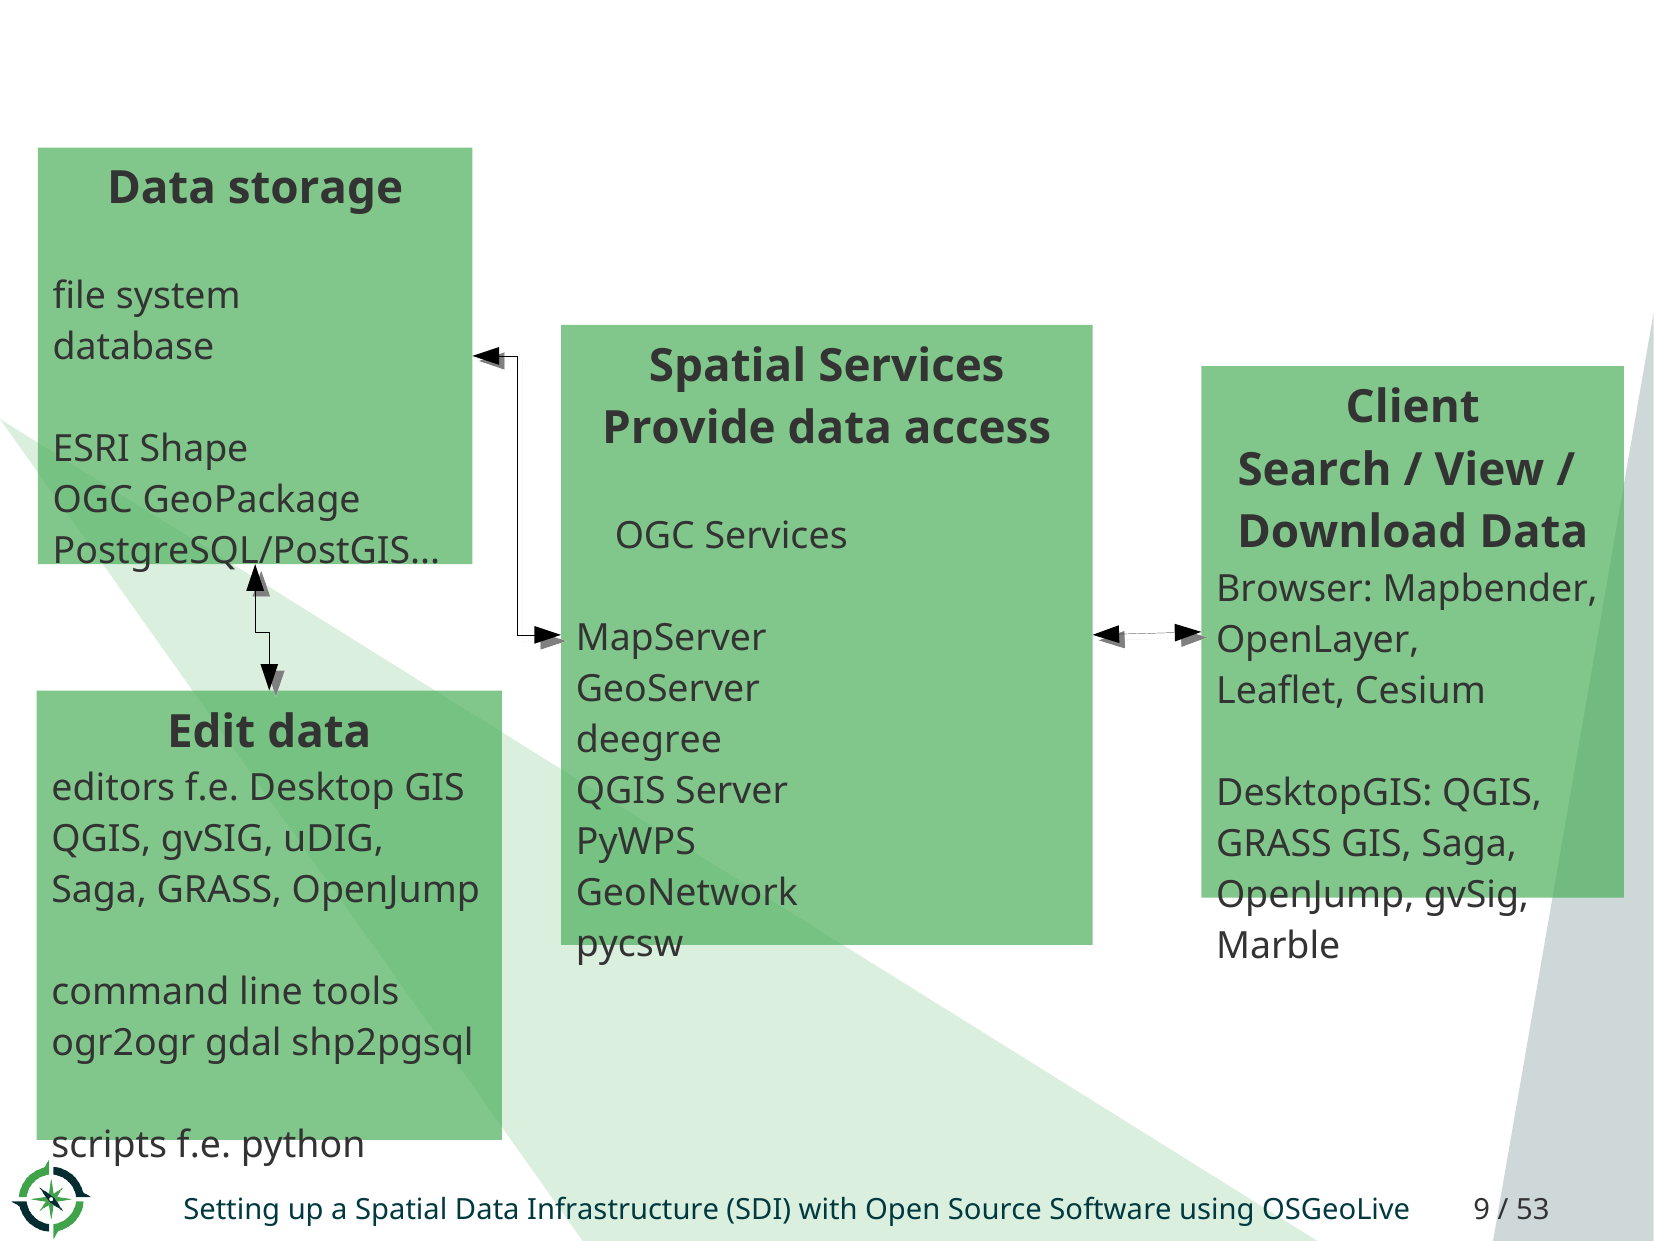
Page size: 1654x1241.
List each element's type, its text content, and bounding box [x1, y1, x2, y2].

text_box Spatial Services Provide data access OGC Services MapServer GeoServer deegree QGIS Server PyWPS GeoNetwork pycsw [561, 324, 1093, 945]
picture [10, 1158, 92, 1240]
text_box Client Search / View / Download Data Browser: Mapbender, OpenLayer, Leaflet, Cesium DesktopGIS: QGIS, GRASS GIS, Saga, OpenJump, gvSig, Marble [1201, 366, 1624, 898]
text_box Data storage file system database ESRI Shape OGC GeoPackage PostgreSQL/PostGIS... [37, 147, 473, 565]
text_box Edit data editors f.e. Desktop GIS QGIS, gvSIG, uDIG, Saga, GRASS, OpenJump command line tools ogr2ogr gdal shp2pgsql scripts f.e. python [36, 690, 502, 1140]
